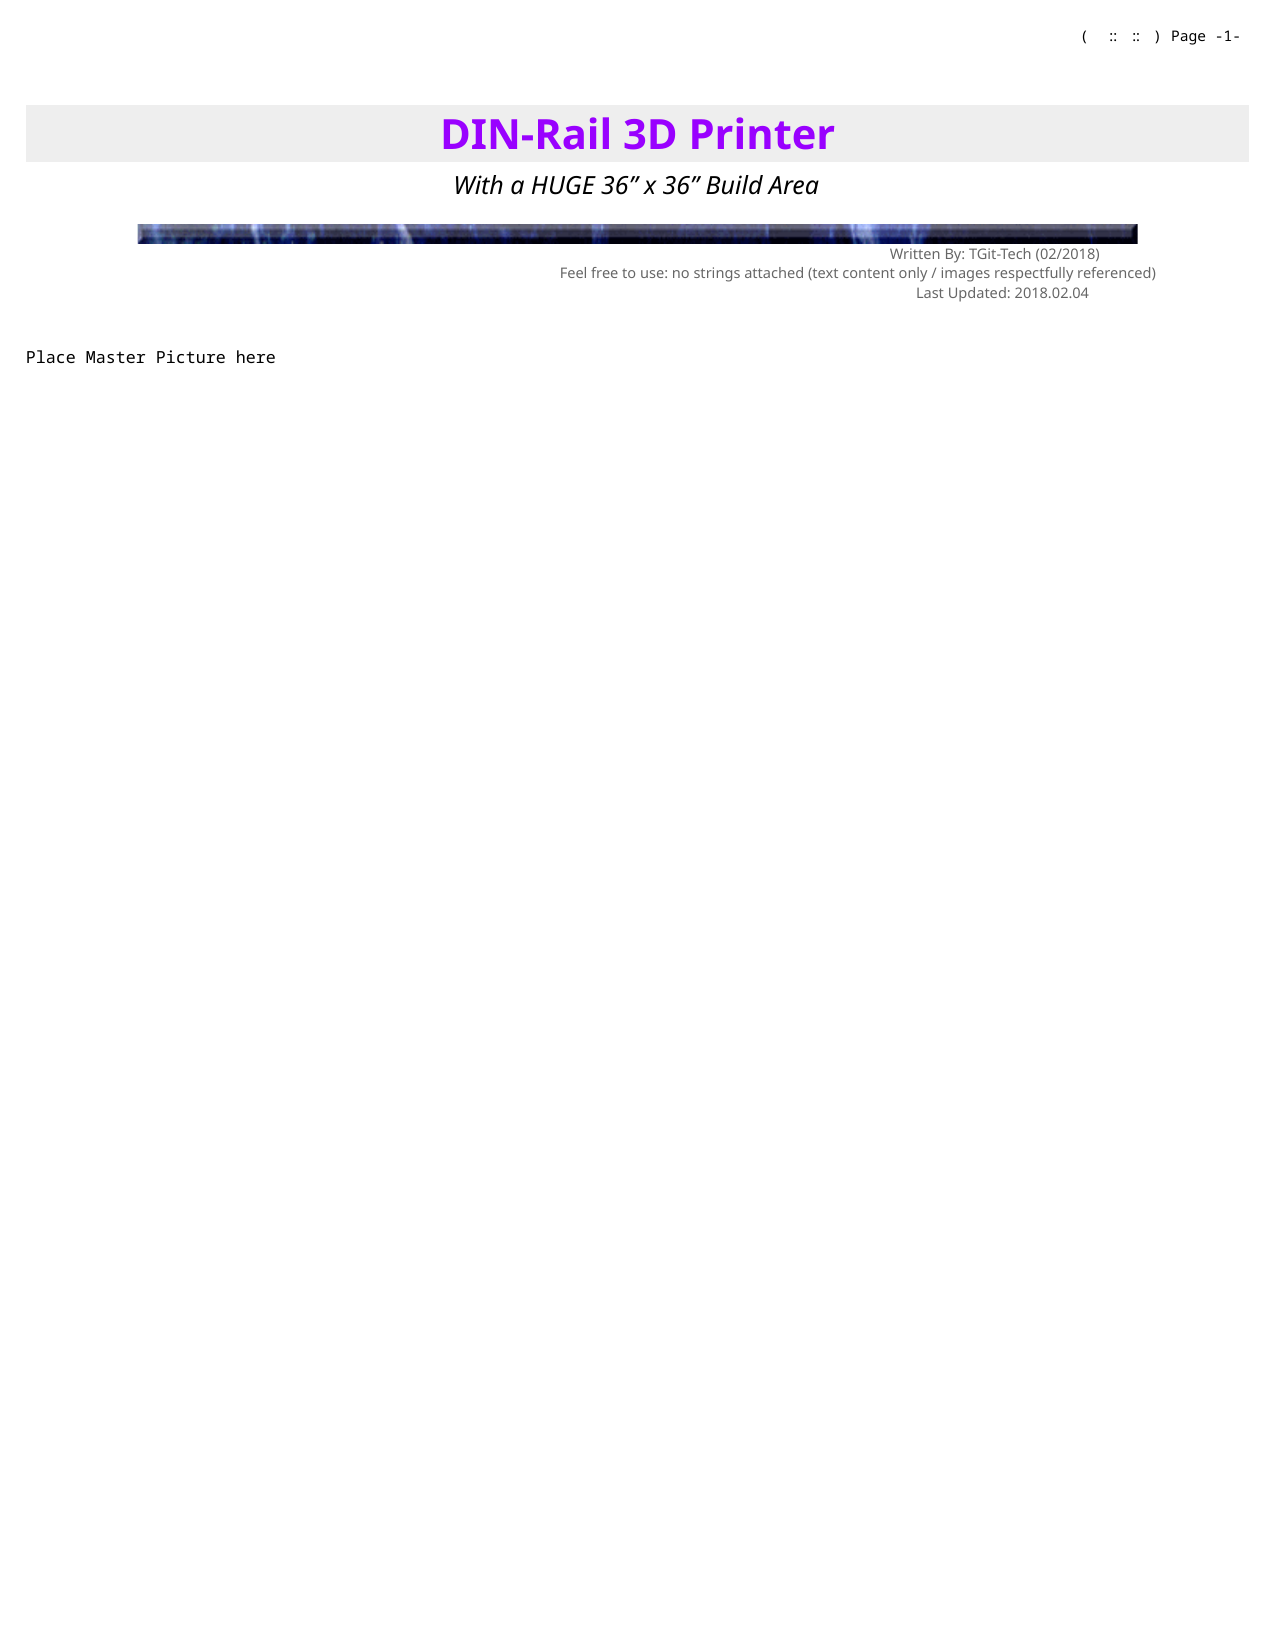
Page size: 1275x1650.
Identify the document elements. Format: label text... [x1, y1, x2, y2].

text Place Master Picture here [26, 346, 1249, 368]
title DIN-Rail 3D Printer [26, 105, 1249, 162]
text Written By: TGit-Tech (02/2018) [26, 225, 1249, 263]
text Feel free to use: no strings attached (text content only / images respectfully referenced) [26, 263, 1249, 283]
picture [137, 224, 1138, 244]
subtitle With a HUGE 36” x 36” Build Area [26, 168, 1249, 202]
text Last Updated: 2018.02.04 [26, 283, 1249, 303]
